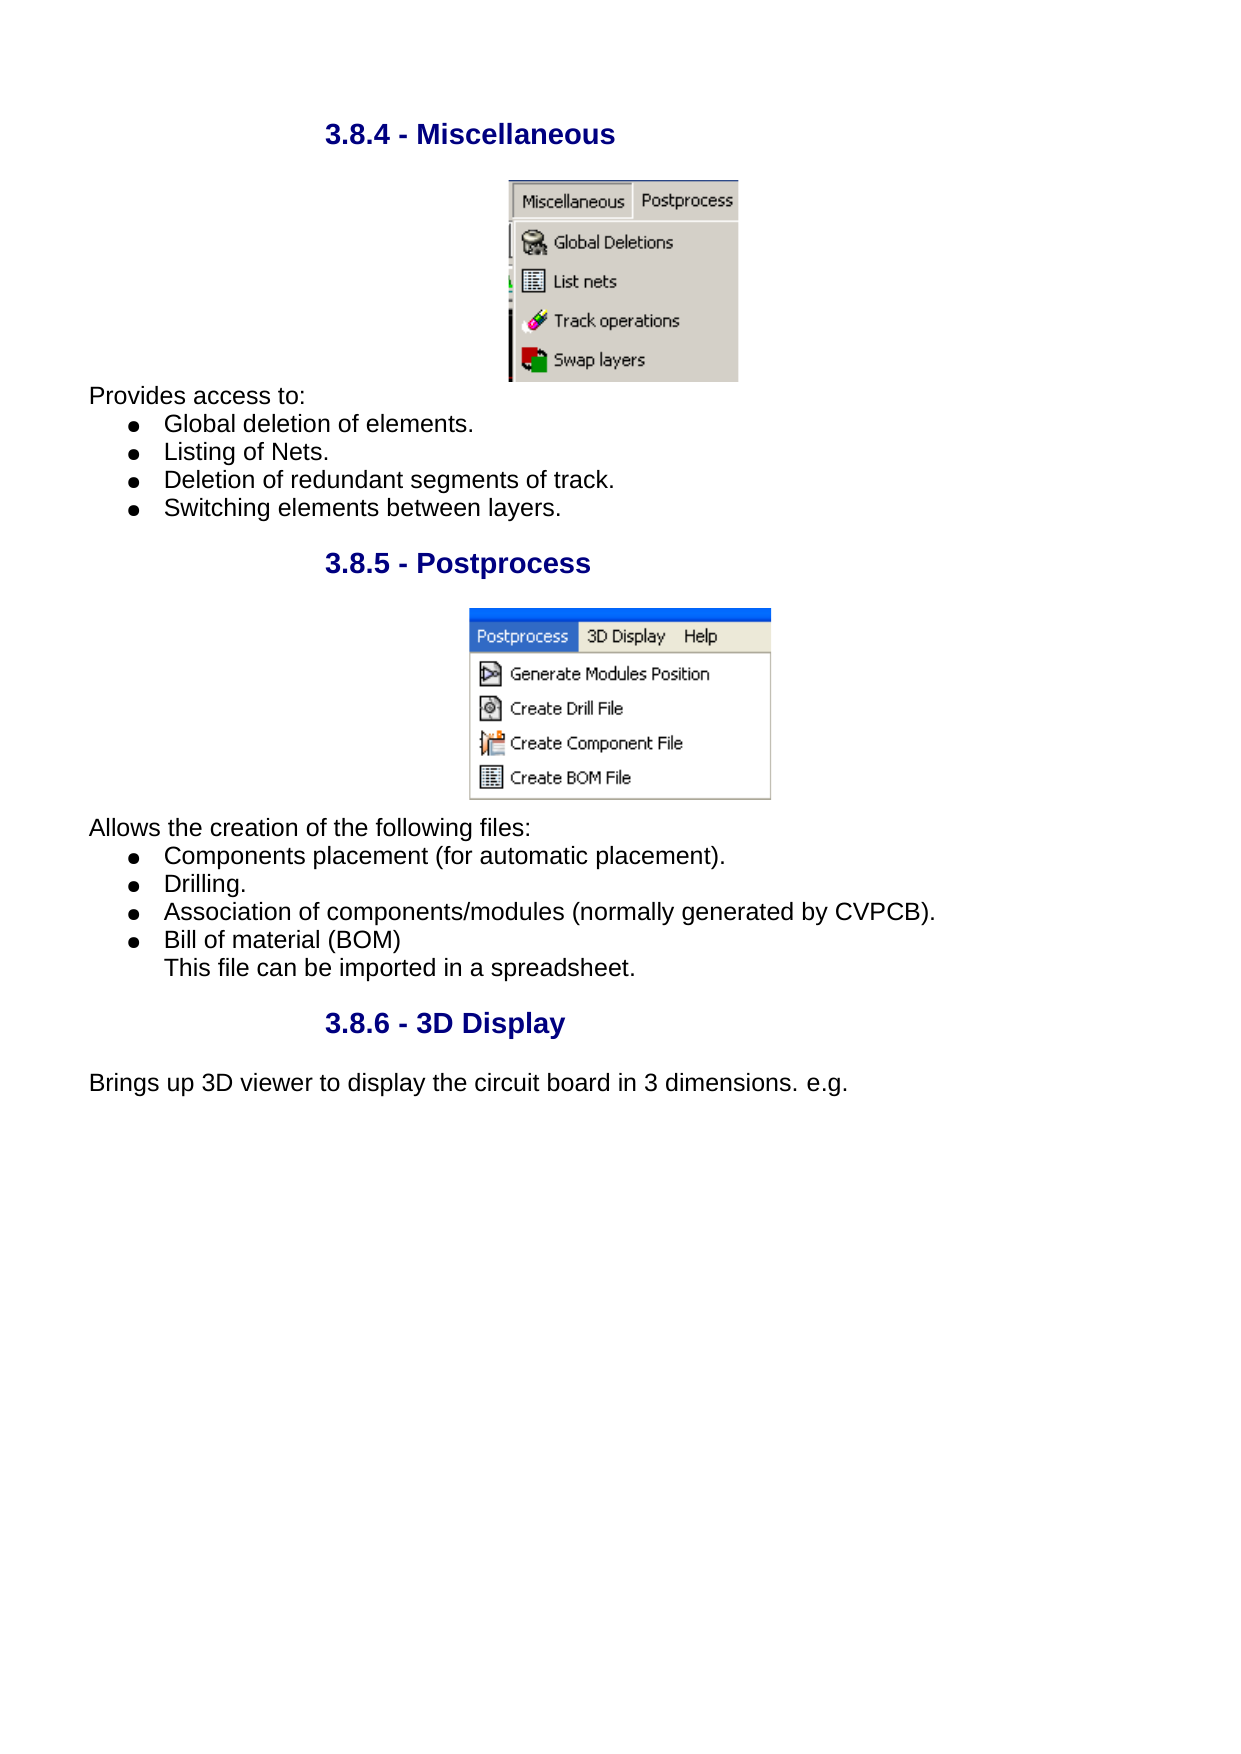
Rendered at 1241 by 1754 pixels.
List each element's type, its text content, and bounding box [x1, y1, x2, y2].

text Provides access to: [88, 382, 1152, 410]
subtitle Brings up 3D viewer to display the circuit board in 3 dimensions. e.g. [88, 1069, 1152, 1097]
text Allows the creation of the following files: [88, 814, 1152, 842]
list Switching elements between layers. [126, 494, 1152, 522]
list Listing of Nets. [126, 438, 1152, 466]
picture [508, 180, 739, 382]
subtitle 3D Display [325, 1007, 1152, 1039]
list Deletion of redundant segments of track. [126, 466, 1152, 494]
list Bill of material (BOM) This file can be imported in a spreadsheet. [126, 926, 1152, 982]
picture [469, 608, 772, 800]
list Global deletion of elements. [126, 410, 1152, 438]
subtitle Miscellaneous [325, 118, 1152, 151]
list Association of components/modules (normally generated by CVPCB). [126, 898, 1152, 926]
list Components placement (for automatic placement). [126, 842, 1152, 870]
subtitle Postprocess [325, 547, 1152, 579]
list Drilling. [126, 870, 1152, 898]
